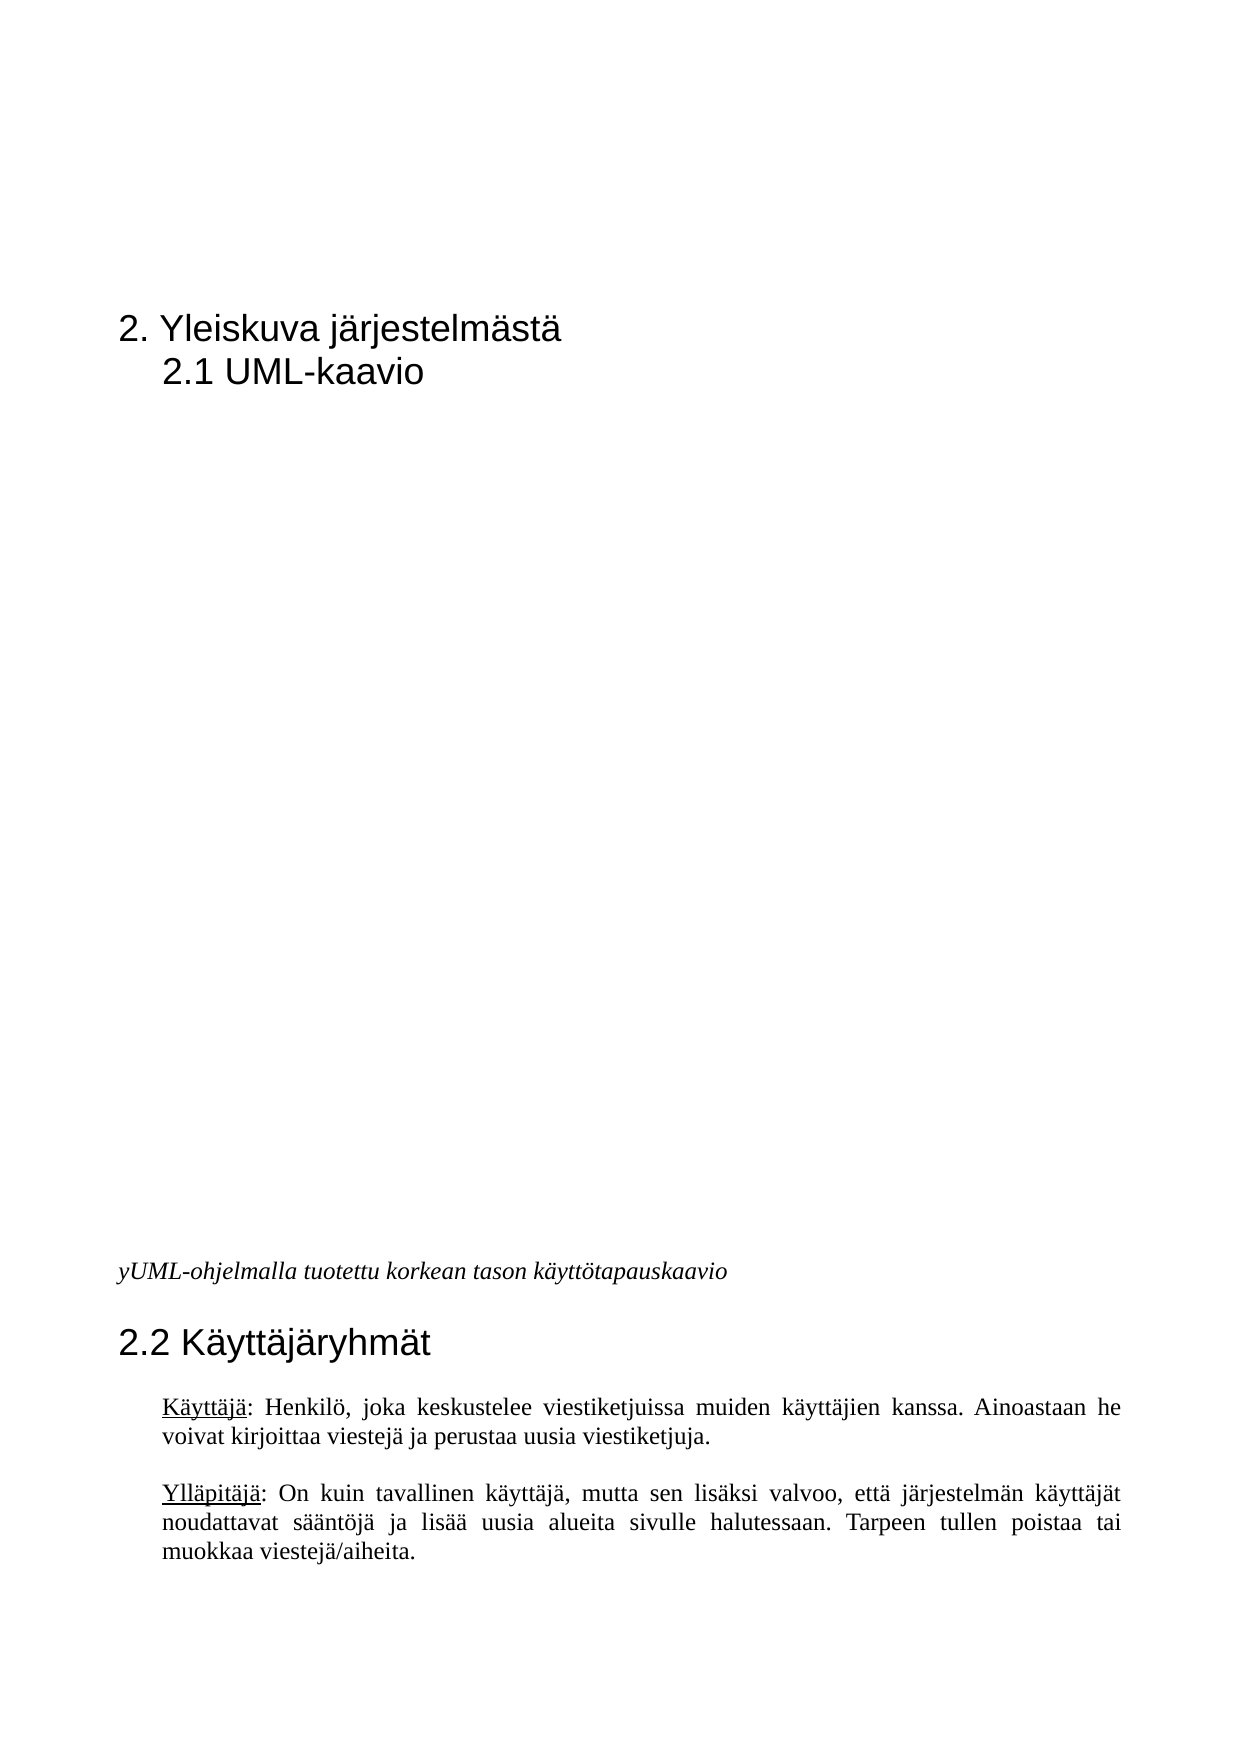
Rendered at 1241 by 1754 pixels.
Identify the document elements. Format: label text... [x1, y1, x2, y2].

text yUML-ohjelmalla tuotettu korkean tason käyttötapauskaavio [118, 404, 1122, 1285]
text 2. Yleiskuva järjestelmästä [118, 306, 1122, 349]
text 2.1 UML-kaavio [162, 349, 1122, 392]
text Käyttäjä: Henkilö, joka keskustelee viestiketjuissa muiden käyttäjien kanssa. Ainoastaan he voivat kirjoittaa viestejä ja perustaa uusia viestiketjuja. [162, 1392, 1122, 1449]
text 2.2 Käyttäjäryhmät [118, 1285, 1122, 1363]
text Ylläpitäjä: On kuin tavallinen käyttäjä, mutta sen lisäksi valvoo, että järjestelmän käyttäjät noudattavat sääntöjä ja lisää uusia alueita sivulle halutessaan. Tarpeen tullen poistaa tai muokkaa viestejä/aiheita. [162, 1478, 1122, 1564]
text [118, 392, 1122, 404]
